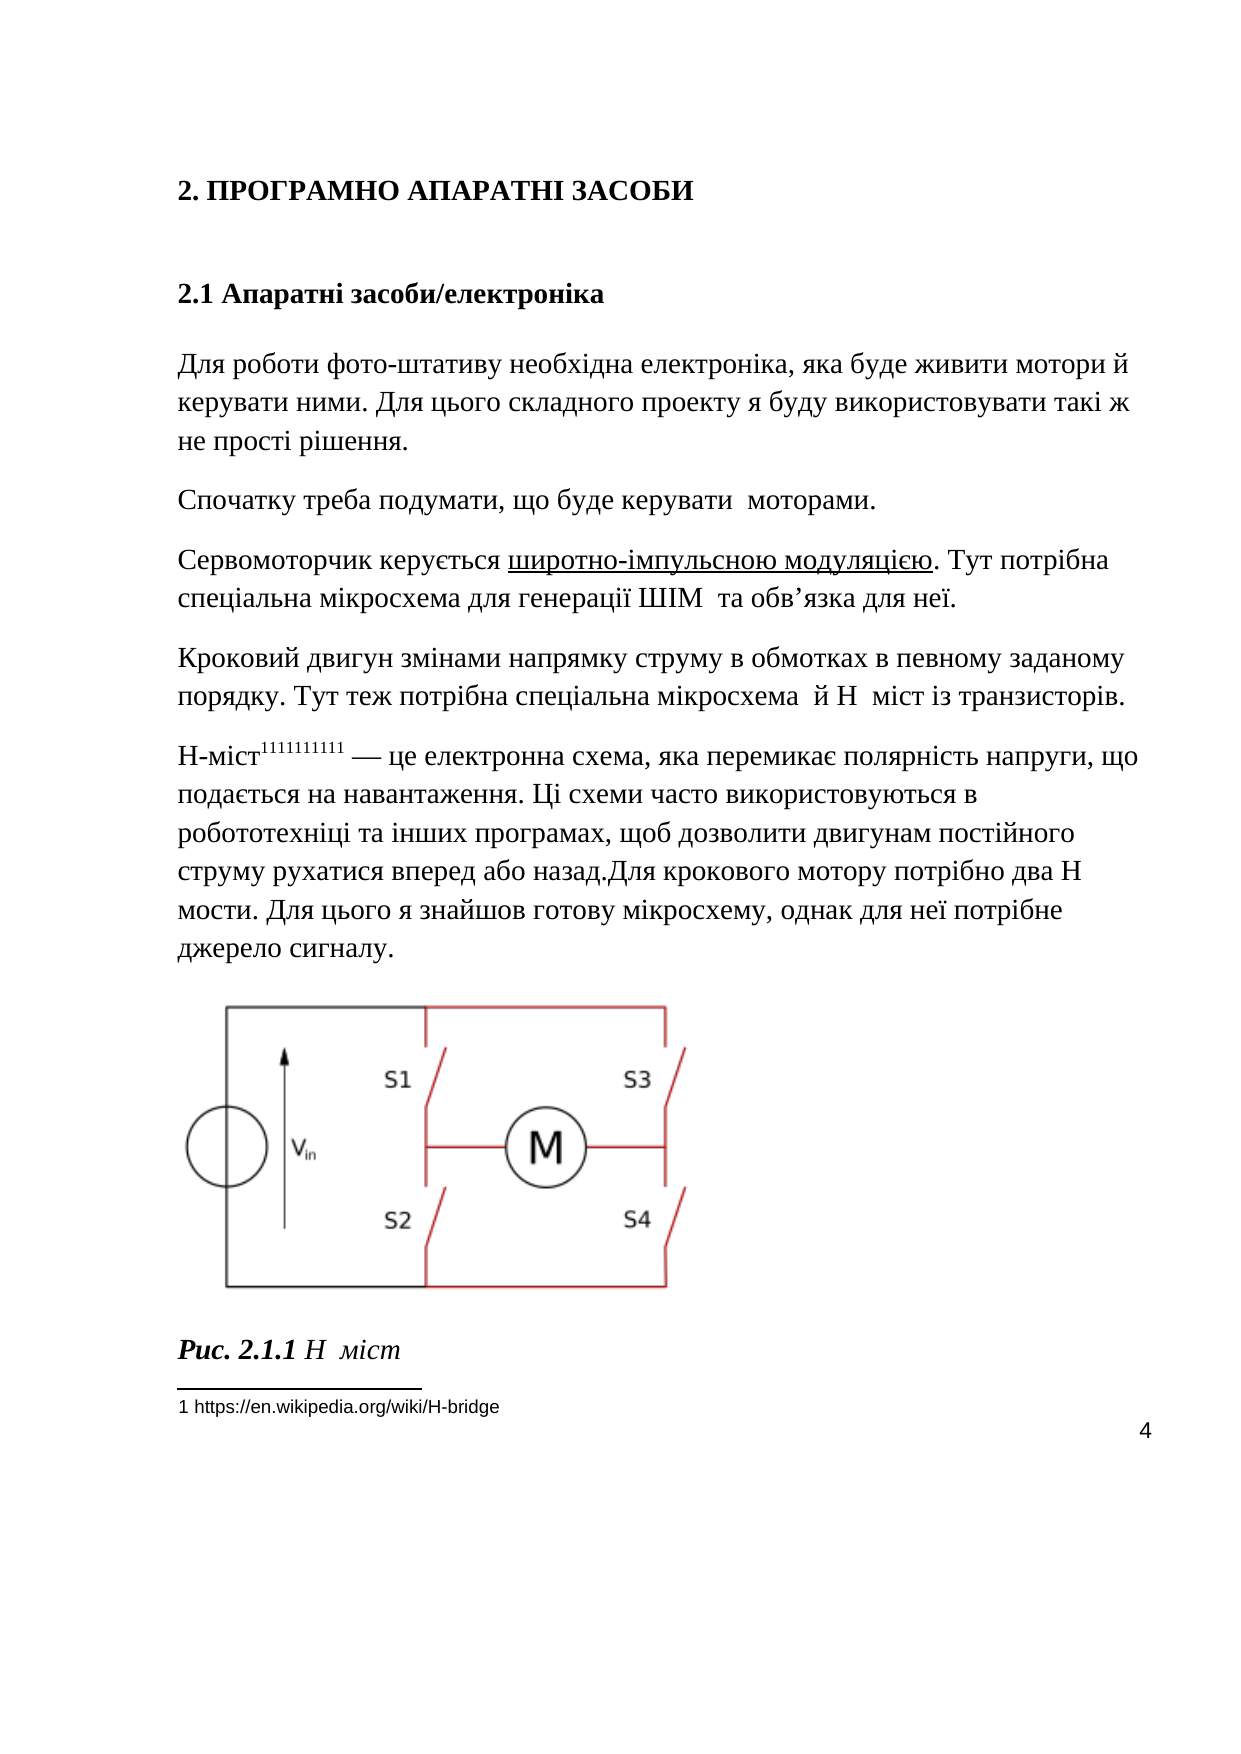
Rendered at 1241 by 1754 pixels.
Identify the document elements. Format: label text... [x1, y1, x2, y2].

text 2. ПРОГРАМНО АПАРАТНІ ЗАСОБИ [177, 173, 1152, 207]
text 2.1 Апаратні засоби/електроніка [177, 276, 1152, 310]
text Для роботи фото-штативу необхідна електроніка, яка буде живити мотори й керувати ними. Для цього складного проекту я буду використовувати такі ж не прості рішення. [177, 346, 1152, 457]
text Рис. 2.1.1 H міст [177, 1332, 1152, 1366]
text Н-міст111111111 — це електронна схема, яка перемикає полярність напруги, що подається на навантаження. Ці схеми часто використовуються в робототехніці та інших програмах, щоб дозволити двигунам постійного струму рухатися вперед або назад.Для крокового мотору потрібно два H мости. Для цього я знайшов готову мікросхему, однак для неї потрібне джерело сигналу. [177, 738, 1152, 964]
picture [177, 989, 696, 1308]
text Спочатку треба подумати, що буде керувати моторами. [177, 482, 1152, 516]
text https://en.wikipedia.org/wiki/H-bridge [178, 1395, 1152, 1417]
text Сервомоторчик керується широтно-імпульсною модуляцією. Тут потрібна спеціальна мікросхема для генерації ШІМ та обв’язка для неї. [177, 542, 1152, 614]
text Кроковий двигун змінами напрямку струму в обмотках в певному заданому порядку. Тут теж потрібна спеціальна мікросхема й H міст із транзисторів. [177, 640, 1152, 712]
